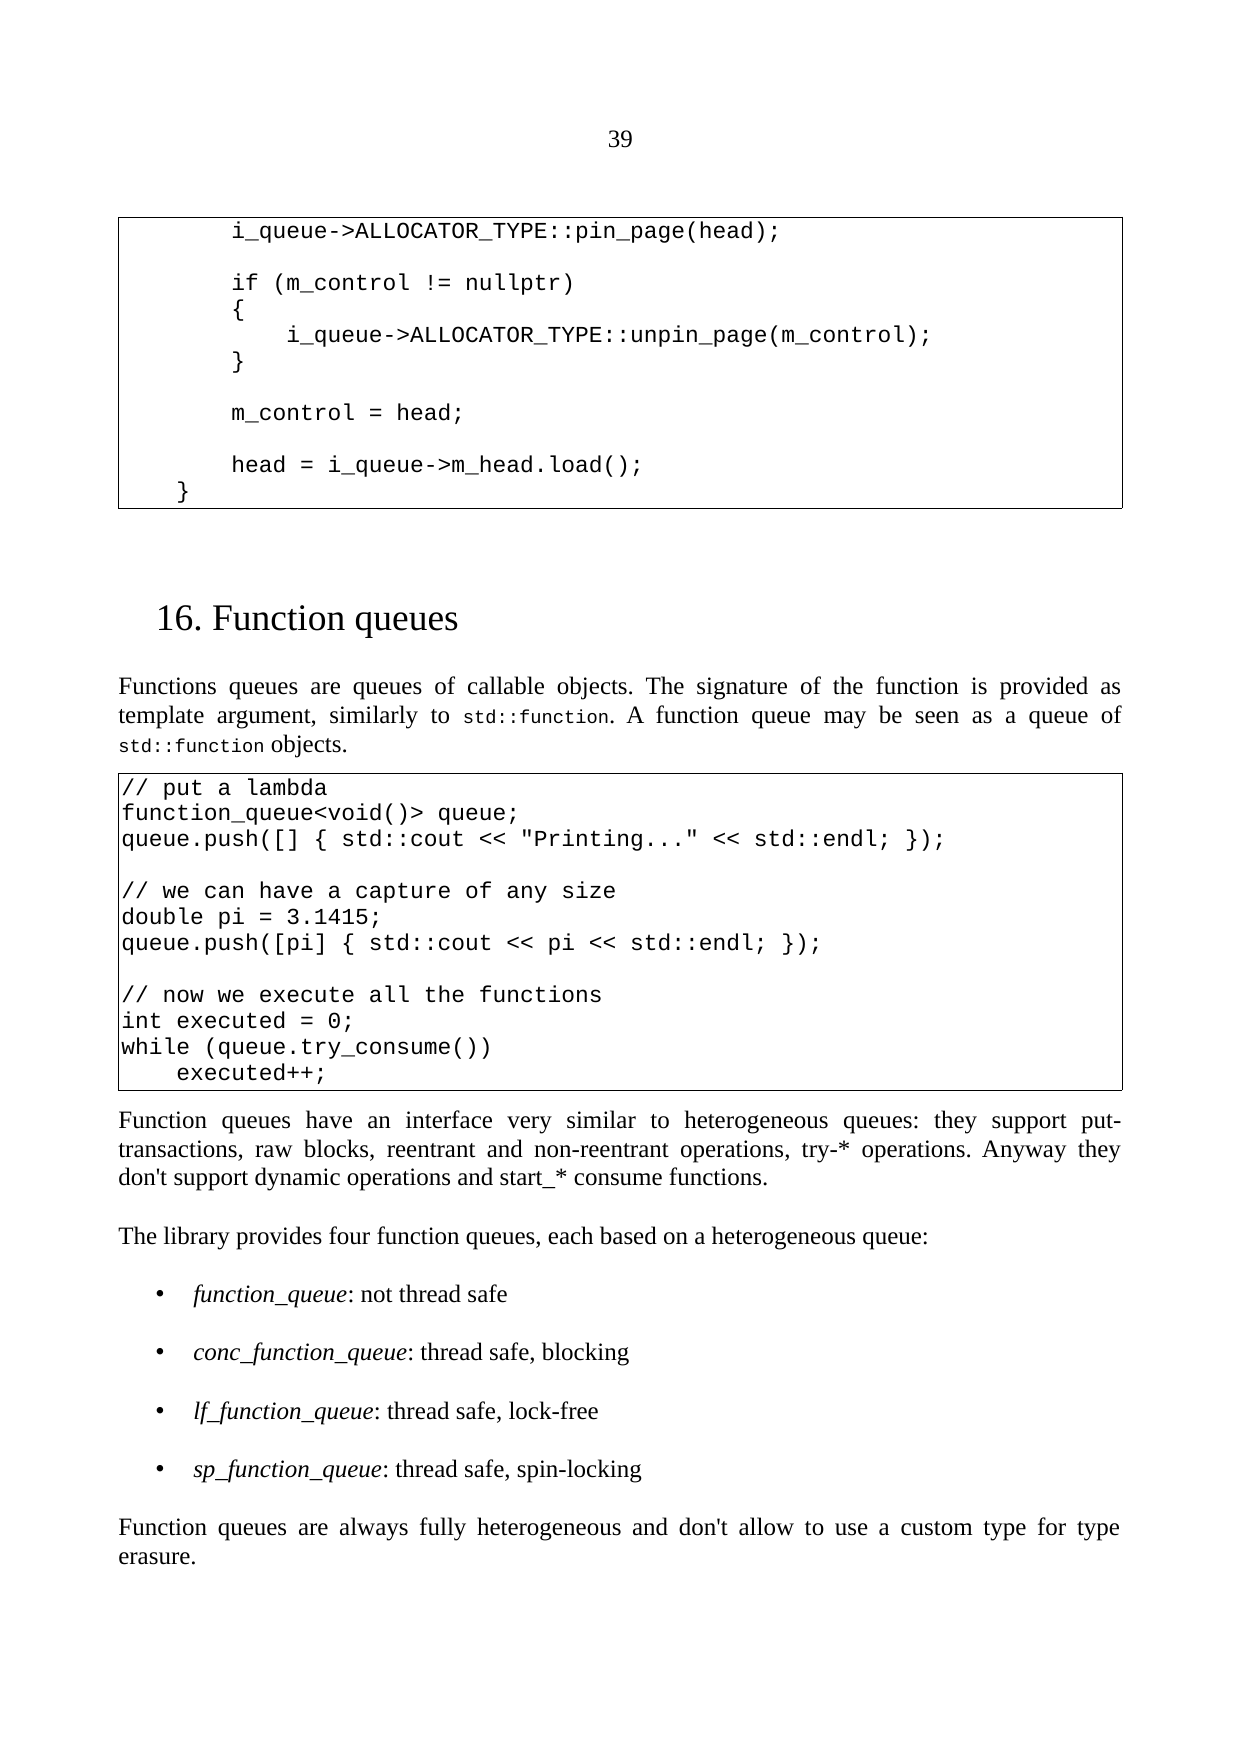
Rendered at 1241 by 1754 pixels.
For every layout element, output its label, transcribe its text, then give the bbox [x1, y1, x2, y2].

text i_queue->ALLOCATOR_TYPE::pin_page(head); [119, 218, 1122, 246]
text if (m_control != nullptr) [119, 268, 1122, 294]
text int executed = 0; [119, 1006, 1122, 1032]
text Function queues have an interface very similar to heterogeneous queues: they support put-transactions, raw blocks, reentrant and non-reentrant operations, try-* operations. Anyway they don't support dynamic operations and start_* consume functions. [118, 1105, 1122, 1191]
list sp_function_queue: thread safe, spin-locking [156, 1454, 1122, 1483]
text // we can have a capture of any size [119, 877, 1122, 902]
text // put a lambda [119, 774, 1122, 799]
text i_queue->ALLOCATOR_TYPE::unpin_page(m_control); [119, 320, 1122, 346]
list lf_function_queue: thread safe, lock-free [156, 1396, 1122, 1424]
text } [119, 346, 1122, 375]
text queue.push([] { std::cout << "Printing..." << std::endl; }); [119, 825, 1122, 854]
list conc_function_queue: thread safe, blocking [156, 1337, 1122, 1366]
text head = i_queue->m_head.load(); [119, 450, 1122, 476]
text // now we execute all the functions [119, 980, 1122, 1006]
text function_queue<void()> queue; [119, 799, 1122, 825]
text queue.push([pi] { std::cout << pi << std::endl; }); [119, 928, 1122, 957]
subtitle Function queues [156, 596, 1122, 639]
text m_control = head; [119, 398, 1122, 427]
text while (queue.try_consume()) [119, 1032, 1122, 1058]
text Function queues are always fully heterogeneous and don't allow to use a custom type for type erasure. [118, 1512, 1122, 1570]
text { [119, 294, 1122, 320]
text } [119, 476, 1122, 508]
list function_queue: not thread safe [156, 1279, 1122, 1308]
text executed++; [119, 1058, 1122, 1090]
text double pi = 3.1415; [119, 902, 1122, 928]
text Functions queues are queues of callable objects. The signature of the function is provided as template argument, similarly to std::function. A function queue may be seen as a queue of std::function objects. [118, 671, 1122, 758]
text The library provides four function queues, each based on a heterogeneous queue: [118, 1221, 1122, 1249]
